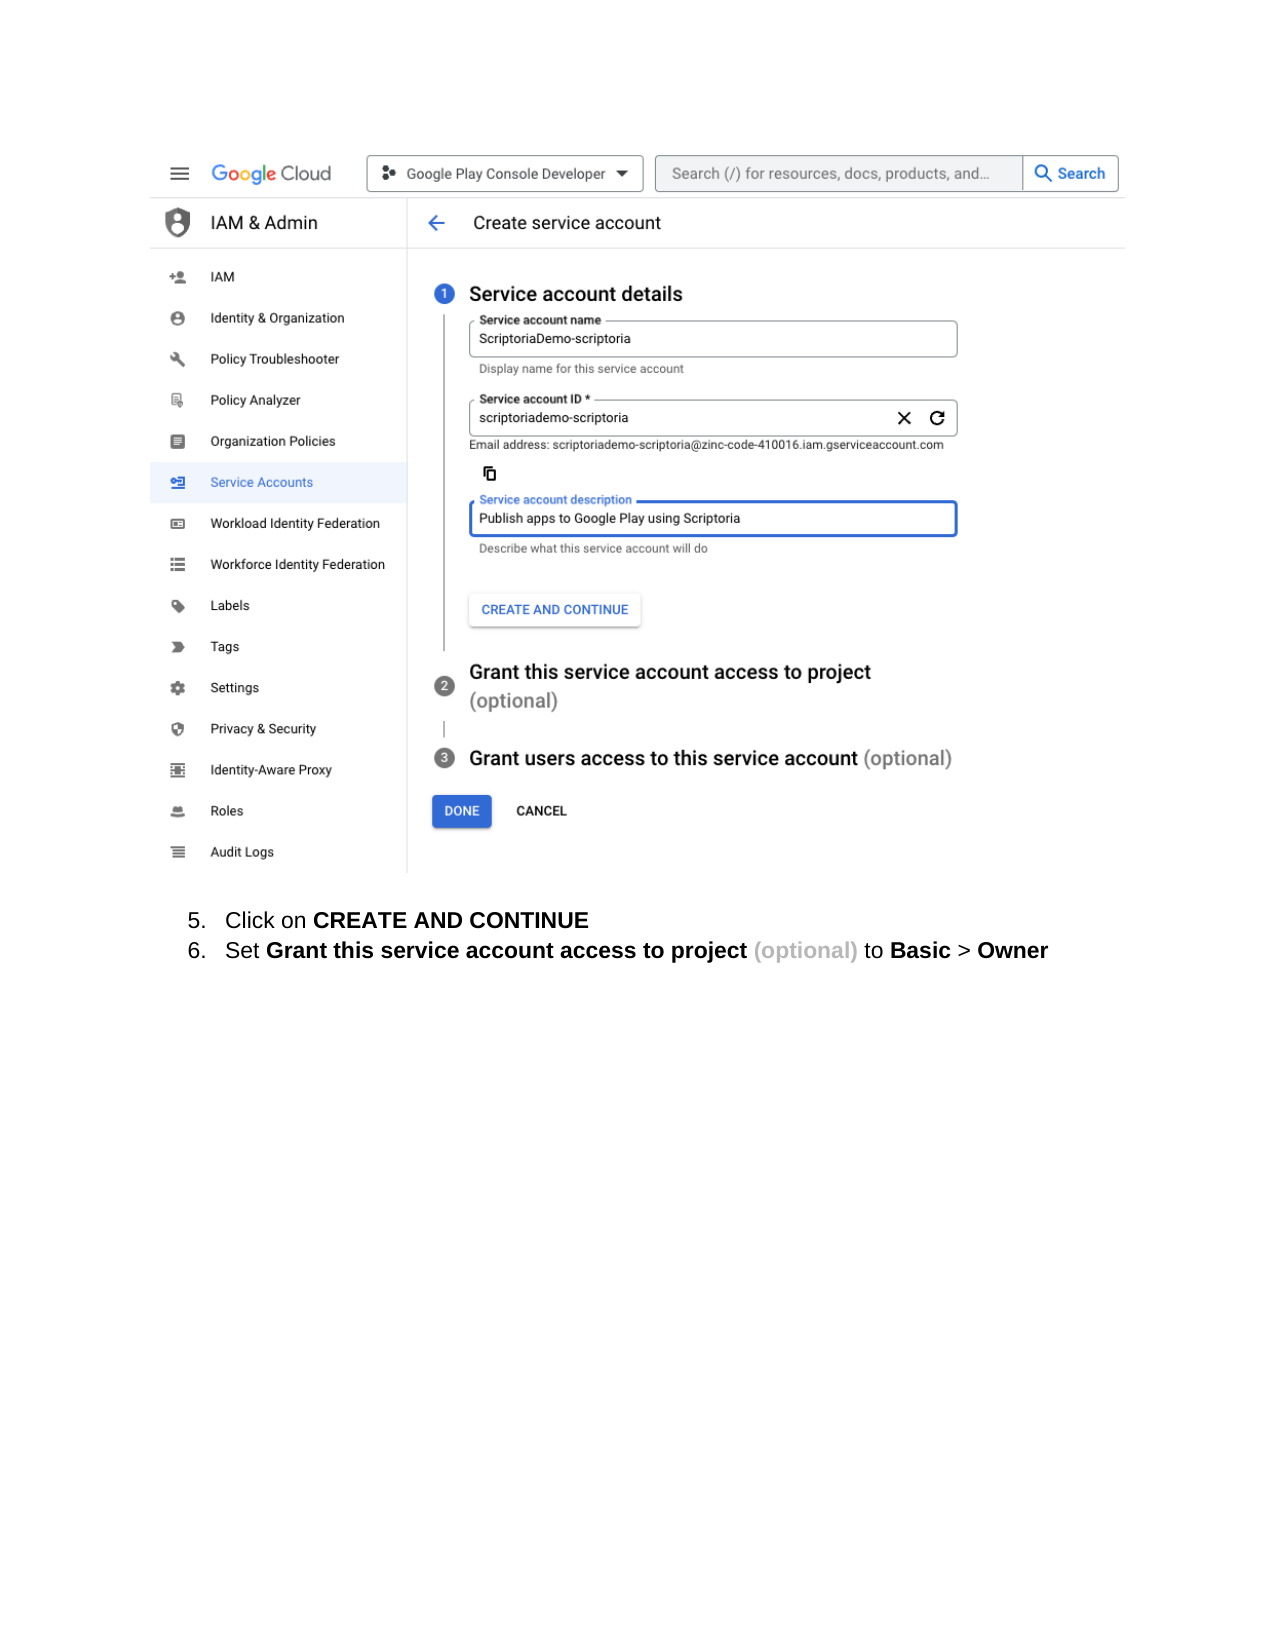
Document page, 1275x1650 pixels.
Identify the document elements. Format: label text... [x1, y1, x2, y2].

picture [150, 150, 1125, 873]
list Click on CREATE AND CONTINUE [187, 907, 1125, 933]
list Set Grant this service account access to project (optional) to Basic > Owner [187, 937, 1125, 963]
